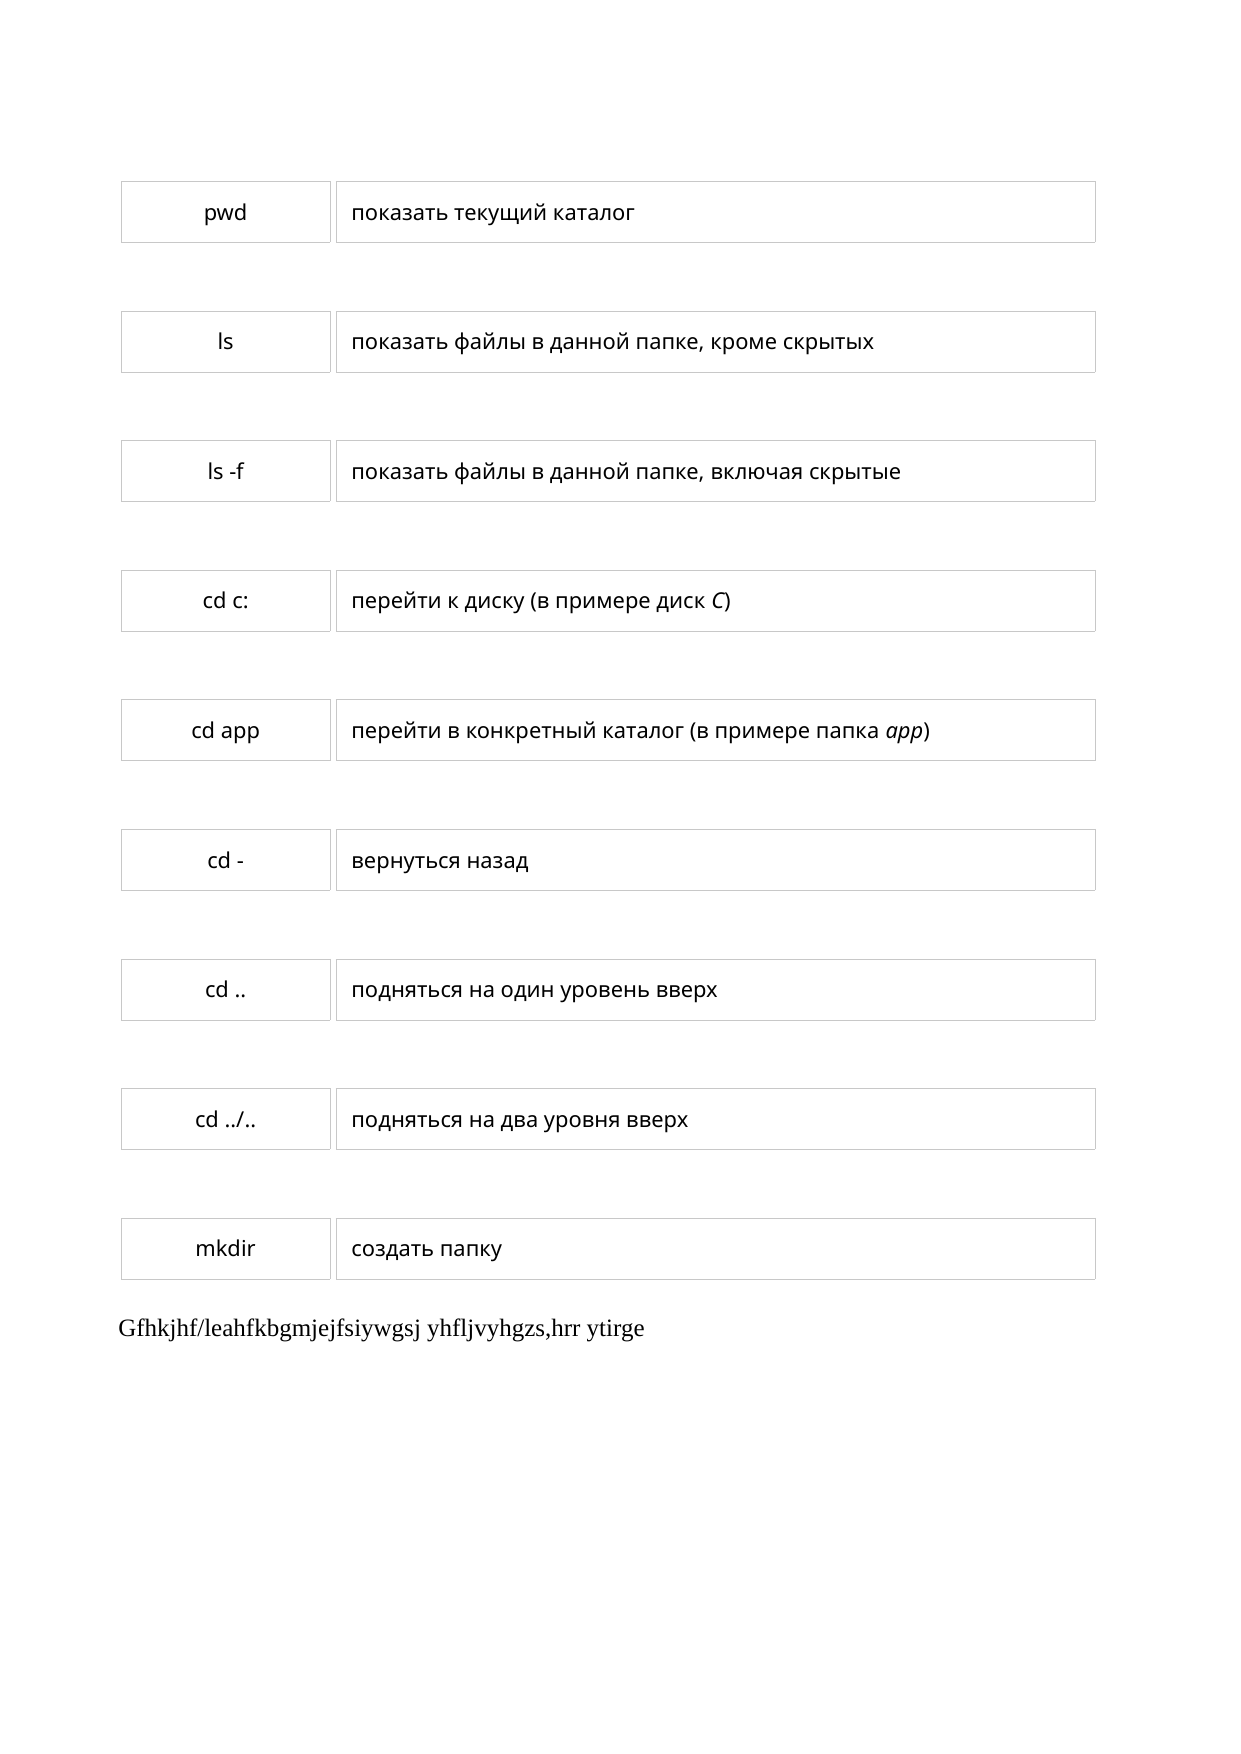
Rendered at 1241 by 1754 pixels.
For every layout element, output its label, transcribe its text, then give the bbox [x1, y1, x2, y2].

table_cell показать файлы в данной папке, включая скрытые [333, 406, 1098, 536]
table_cell cd c: [118, 536, 333, 665]
table_cell подняться на два уровня вверх [333, 1054, 1098, 1183]
table_cell перейти в конкретный каталог (в примере папка app) [333, 665, 1098, 795]
table_cell подняться на один уровень вверх [333, 924, 1098, 1054]
table_cell ls -f [118, 406, 333, 536]
table_cell cd .. [118, 924, 333, 1054]
table_cell показать файлы в данной папке, кроме скрытых [333, 276, 1098, 406]
table_header показать текущий каталог [333, 147, 1098, 276]
text Gfhkjhf/leahfkbgmjejfsiywgsj yhfljvyhgzs,hrr ytirge [118, 1313, 1122, 1342]
table_cell cd ../.. [118, 1054, 333, 1183]
table_cell mkdir [118, 1184, 333, 1313]
table_cell ls [118, 276, 333, 406]
table_cell cd - [118, 795, 333, 924]
table_cell перейти к диску (в примере диск C) [333, 536, 1098, 665]
table_cell cd app [118, 665, 333, 795]
table_cell вернуться назад [333, 795, 1098, 924]
table_cell создать папку [333, 1184, 1098, 1313]
table_header pwd [118, 147, 333, 276]
